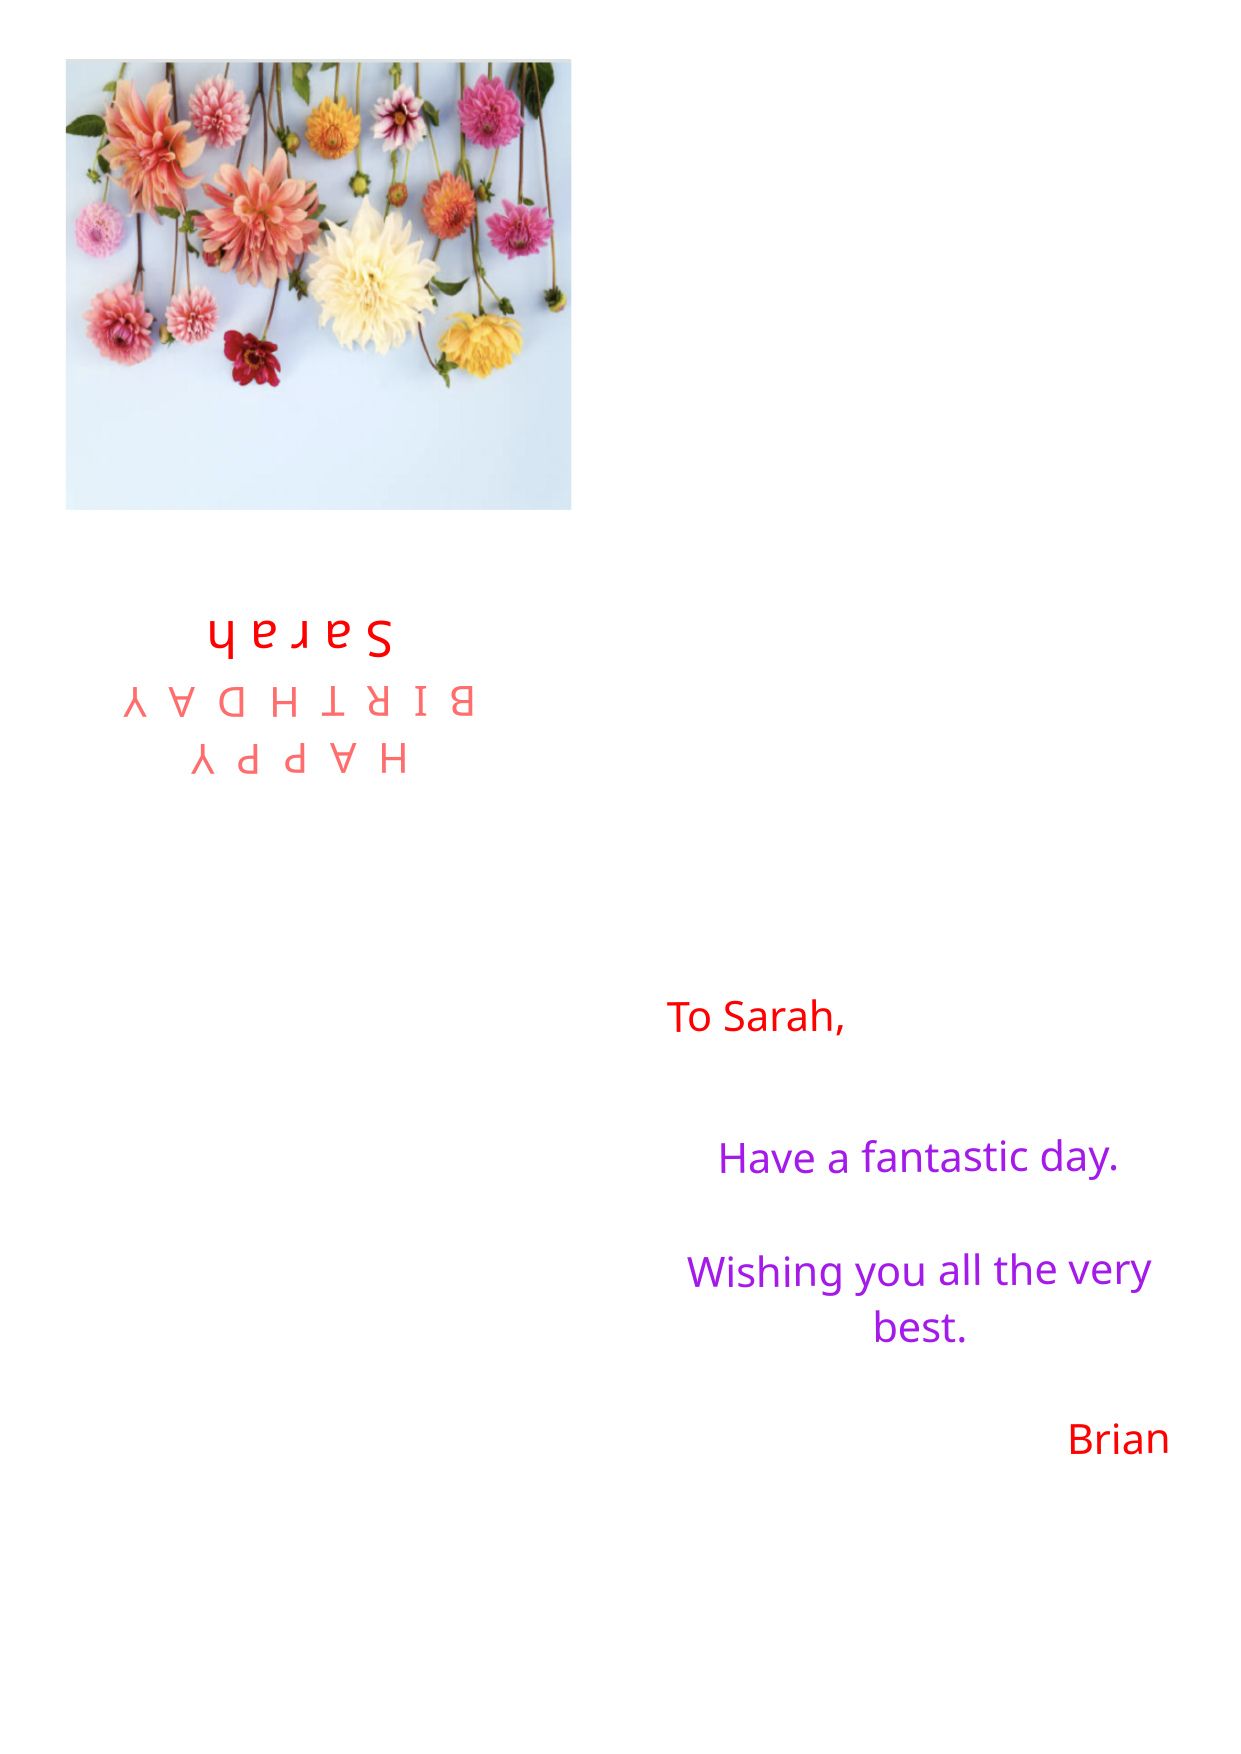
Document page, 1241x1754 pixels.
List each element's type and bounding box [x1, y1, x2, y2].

picture [66, 59, 571, 509]
